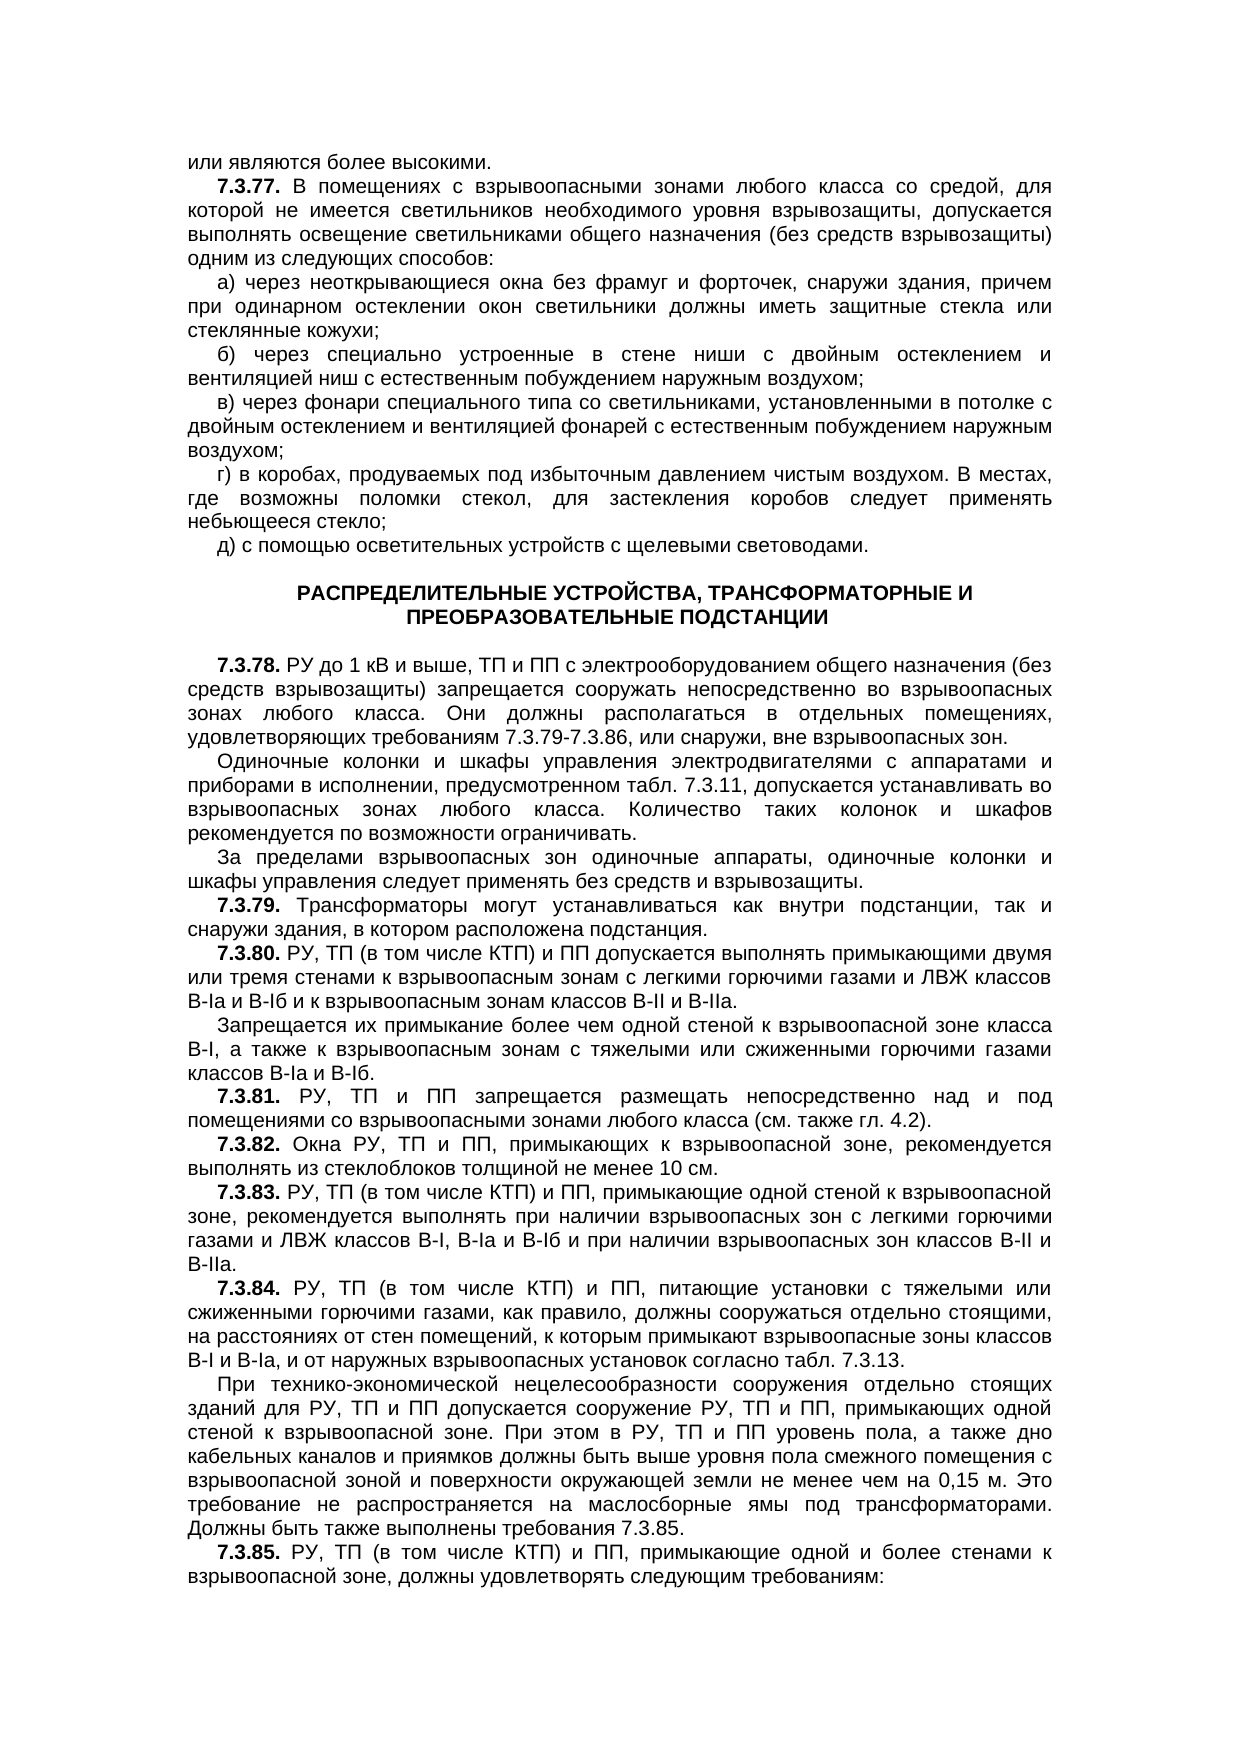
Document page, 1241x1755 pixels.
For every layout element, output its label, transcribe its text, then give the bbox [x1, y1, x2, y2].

text 7.3.85. РУ, ТП (в том числе КТП) и ПП, примыкающие одной и более стенами к взрывоопасной зоне, должны удовлетворять следующим требованиям: [187, 1539, 1053, 1587]
text или являются более высокими. [187, 150, 1053, 174]
text При технико-экономической нецелесообразности сооружения отдельно стоящих зданий для РУ, ТП и ПП допускается сооружение РУ, ТП и ПП, примыкающих одной стеной к взрывоопасной зоне. При этом в РУ, ТП и ПП уровень пола, а также дно кабельных каналов и приямков должны быть выше уровня пола смежного помещения с взрывоопасной зоной и поверхности окружающей земли не менее чем на 0,15 м. Это требование не распространяется на маслосборные ямы под трансформаторами. Должны быть также выполнены требования 7.3.85. [187, 1372, 1053, 1539]
text 7.3.80. РУ, ТП (в том числе КТП) и ПП допускается выполнять примыкающими двумя или тремя стенами к взрывоопасным зонам с легкими горючими газами и ЛВЖ классов В-Iа и В-Iб и к взрывоопасным зонам классов В-II и В-IIа. [187, 941, 1053, 1012]
text г) в коробах, продуваемых под избыточным давлением чистым воздухом. В местах, где возможны поломки стекол, для застекления коробов следует применять небьющееся стекло; [187, 461, 1053, 533]
text Одиночные колонки и шкафы управления электродвигателями с аппаратами и приборами в исполнении, предусмотренном табл. 7.3.11, допускается устанавливать во взрывоопасных зонах любого класса. Количество таких колонок и шкафов рекомендуется по возможности ограничивать. [187, 749, 1053, 845]
text Запрещается их примыкание более чем одной стеной к взрывоопасной зоне класса В-I, а также к взрывоопасным зонам с тяжелыми или сжиженными горючими газами классов В-Iа и В-Iб. [187, 1012, 1053, 1084]
text 7.3.81. РУ, ТП и ПП запрещается размещать непосредственно над и под помещениями со взрывоопасными зонами любого класса (см. также гл. 4.2). [187, 1084, 1053, 1132]
text д) с помощью осветительных устройств с щелевыми световодами. [187, 533, 1053, 557]
text в) через фонари специального типа со светильниками, установленными в потолке с двойным остеклением и вентиляцией фонарей с естественным побуждением наружным воздухом; [187, 389, 1053, 461]
text 7.3.79. Трансформаторы могут устанавливаться как внутри подстанции, так и снаружи здания, в котором расположена подстанция. [187, 893, 1053, 941]
text 7.3.84. РУ, ТП (в том числе КТП) и ПП, питающие установки с тяжелыми или сжиженными горючими газами, как правило, должны сооружаться отдельно стоящими, на расстояниях от стен помещений, к которым примыкают взрывоопасные зоны классов В-I и В-Iа, и от наружных взрывоопасных установок согласно табл. 7.3.13. [187, 1276, 1053, 1372]
text 7.3.83. РУ, ТП (в том числе КТП) и ПП, примыкающие одной стеной к взрывоопасной зоне, рекомендуется выполнять при наличии взрывоопасных зон с легкими горючими газами и ЛВЖ классов В-I, В-Iа и В-Iб и при наличии взрывоопасных зон классов В-II и В-IIа. [187, 1180, 1053, 1276]
text 7.3.78. РУ до 1 кВ и выше, ТП и ПП с электрооборудованием общего назначения (без средств взрывозащиты) запрещается сооружать непосредственно во взрывоопасных зонах любого класса. Они должны располагаться в отдельных помещениях, удовлетворяющих требованиям 7.3.79-7.3.86, или снаружи, вне взрывоопасных зон. [187, 653, 1053, 749]
text б) через специально устроенные в стене ниши с двойным остеклением и вентиляцией ниш с естественным побуждением наружным воздухом; [187, 342, 1053, 389]
text 7.3.82. Окна РУ, ТП и ПП, примыкающих к взрывоопасной зоне, рекомендуется выполнять из стеклоблоков толщиной не менее 10 см. [187, 1132, 1053, 1180]
subtitle РАСПРЕДЕЛИТЕЛЬНЫЕ УСТРОЙСТВА, ТРАНСФОРМАТОРНЫЕ И ПРЕОБРАЗОВАТЕЛЬНЫЕ ПОДСТАНЦИИ [187, 581, 1053, 629]
text 7.3.77. В помещениях с взрывоопасными зонами любого класса со средой, для которой не имеется светильников необходимого уровня взрывозащиты, допускается выполнять освещение светильниками общего назначения (без средств взрывозащиты) одним из следующих способов: [187, 174, 1053, 270]
text За пределами взрывоопасных зон одиночные аппараты, одиночные колонки и шкафы управления следует применять без средств и взрывозащиты. [187, 845, 1053, 893]
text а) через неоткрывающиеся окна без фрамуг и форточек, снаружи здания, причем при одинарном остеклении окон светильники должны иметь защитные стекла или стеклянные кожухи; [187, 270, 1053, 342]
